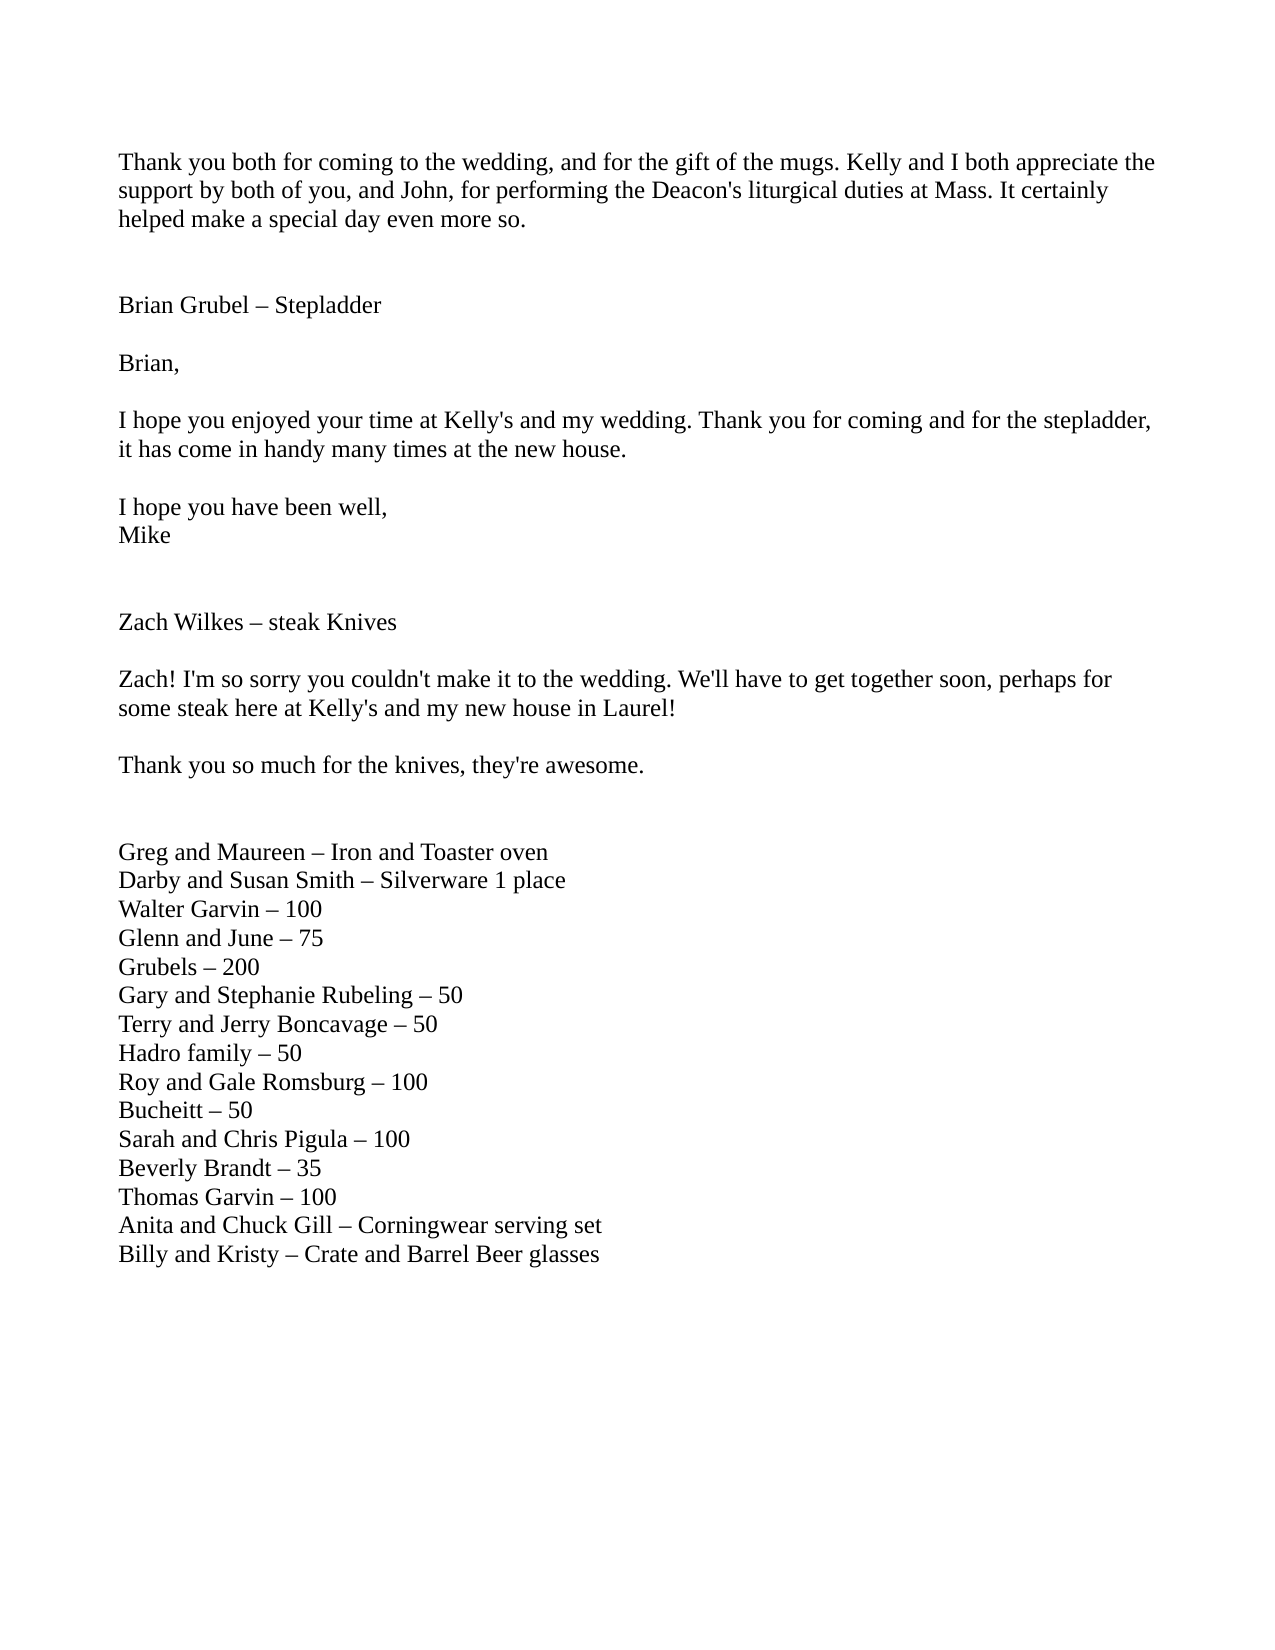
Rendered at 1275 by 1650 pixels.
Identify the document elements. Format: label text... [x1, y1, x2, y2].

text Gary and Stephanie Rubeling – 50 [118, 981, 1157, 1009]
text Beverly Brandt – 35 [118, 1153, 1157, 1182]
text Greg and Maureen – Iron and Toaster oven [118, 837, 1157, 866]
text Thomas Garvin – 100 [118, 1182, 1157, 1211]
text I hope you have been well, [118, 492, 1157, 521]
text Terry and Jerry Boncavage – 50 [118, 1009, 1157, 1038]
text Mike [118, 521, 1157, 549]
text Anita and Chuck Gill – Corningwear serving set [118, 1211, 1157, 1239]
text Brian Grubel – Stepladder [118, 291, 1157, 319]
text I hope you enjoyed your time at Kelly's and my wedding. Thank you for coming and for the stepladder, it has come in handy many times at the new house. [118, 406, 1157, 463]
text Roy and Gale Romsburg – 100 [118, 1067, 1157, 1096]
text Hadro family – 50 [118, 1038, 1157, 1067]
text Brian, [118, 348, 1157, 377]
text Thank you so much for the knives, they're awesome. [118, 751, 1157, 779]
text Zach! I'm so sorry you couldn't make it to the wedding. We'll have to get together soon, perhaps for some steak here at Kelly's and my new house in Laurel! [118, 664, 1157, 722]
text Grubels – 200 [118, 952, 1157, 981]
text Glenn and June – 75 [118, 923, 1157, 952]
text Bucheitt – 50 [118, 1096, 1157, 1124]
text Sarah and Chris Pigula – 100 [118, 1124, 1157, 1153]
text Billy and Kristy – Crate and Barrel Beer glasses [118, 1239, 1157, 1268]
text Darby and Susan Smith – Silverware 1 place [118, 866, 1157, 894]
text Thank you both for coming to the wedding, and for the gift of the mugs. Kelly and I both appreciate the support by both of you, and John, for performing the Deacon's liturgical duties at Mass. It certainly helped make a special day even more so. [118, 147, 1157, 233]
text Walter Garvin – 100 [118, 894, 1157, 923]
text Zach Wilkes – steak Knives [118, 607, 1157, 636]
